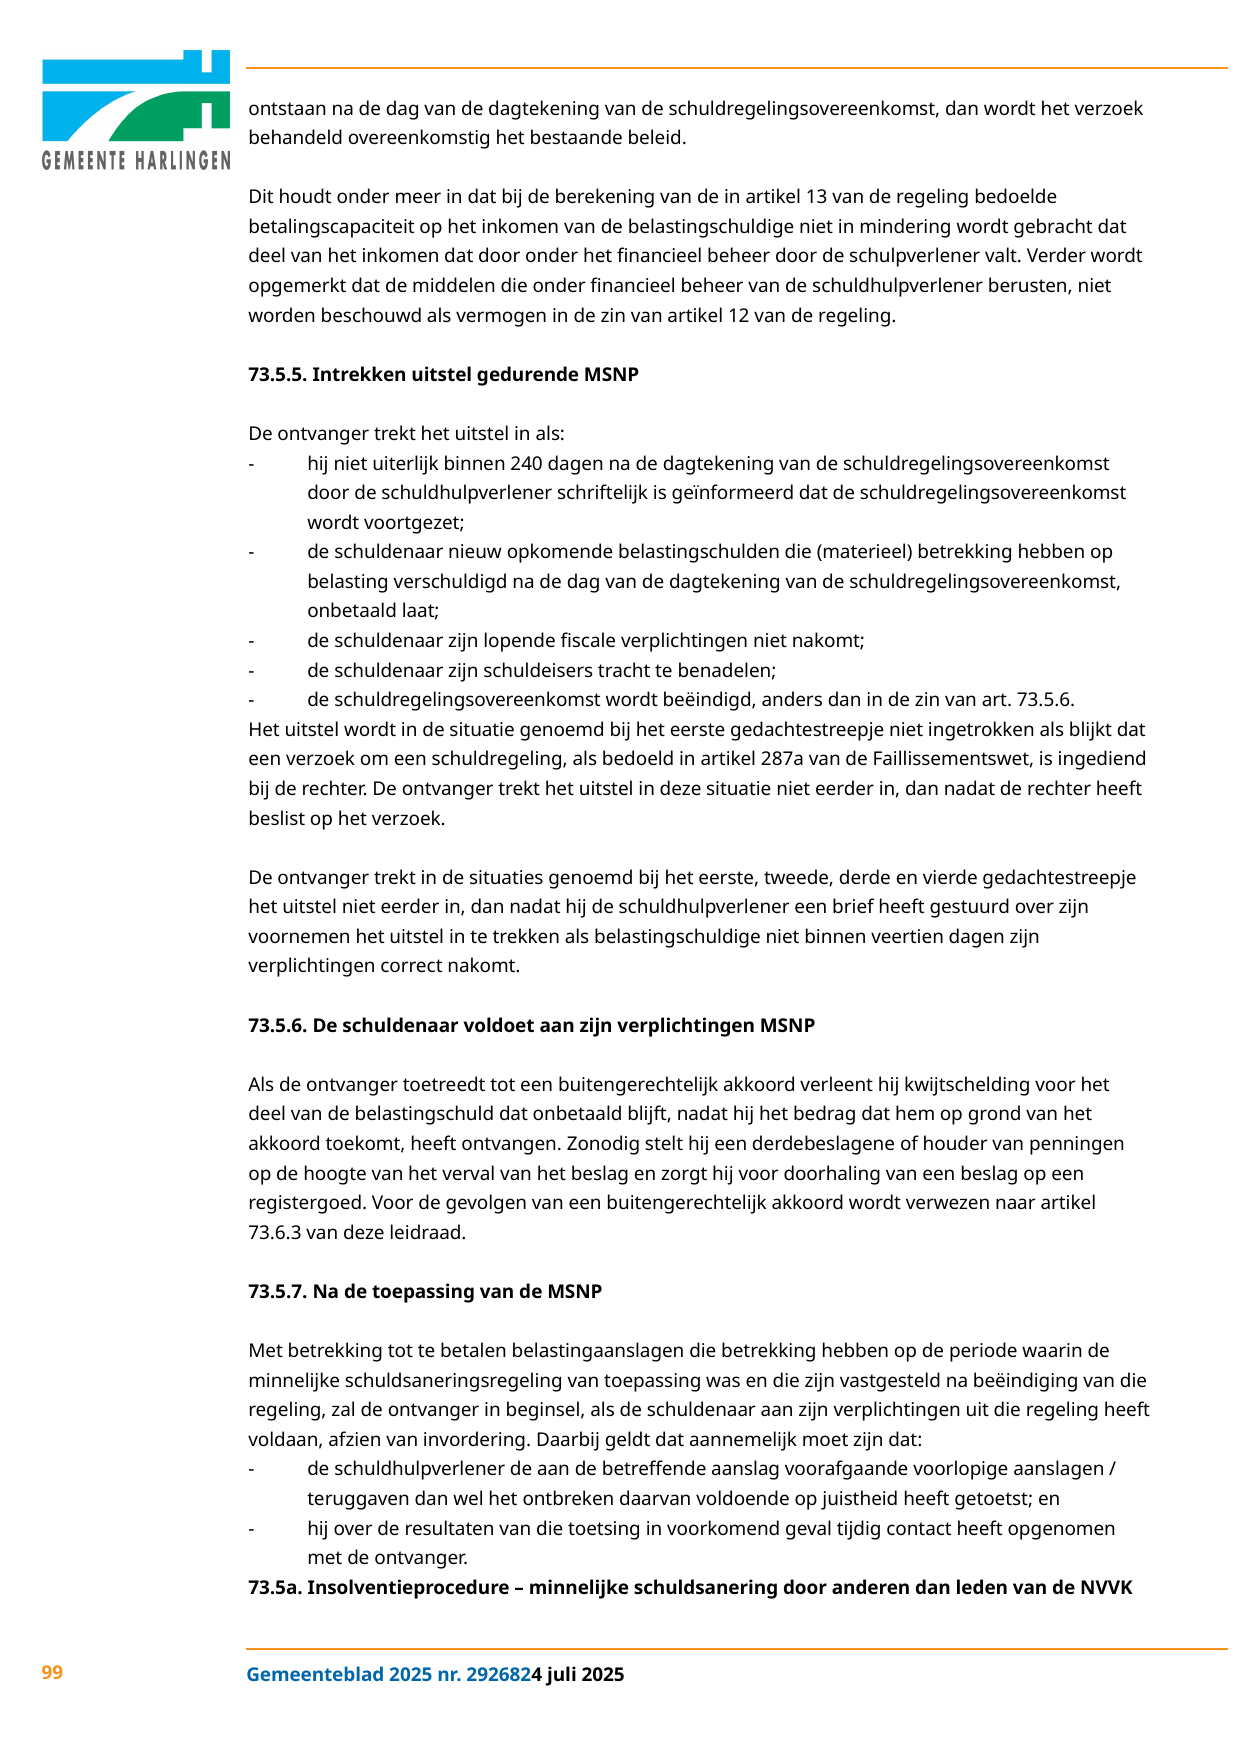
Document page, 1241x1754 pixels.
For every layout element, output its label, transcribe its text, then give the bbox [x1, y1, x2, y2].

text 73.5.5. Intrekken uitstel gedurende MSNP [248, 361, 1152, 387]
list hij over de resultaten van die toetsing in voorkomend geval tijdig contact heeft opgenomen met de ontvanger. [248, 1515, 1152, 1570]
list de schuldregelingsovereenkomst wordt beëindigd, anders dan in de zin van art. 73.5.6. [248, 686, 1152, 712]
list de schuldhulpverlener de aan de betreffende aanslag voorafgaande voorlopige aanslagen / teruggaven dan wel het ontbreken daarvan voldoende op juistheid heeft getoetst; en [248, 1456, 1152, 1511]
list hij niet uiterlijk binnen 240 dagen na de dagtekening van de schuldregelingsovereenkomst door de schuldhulpverlener schriftelijk is geïnformeerd dat de schuldregelingsovereenkomst wordt voortgezet; [248, 450, 1152, 535]
picture [41, 47, 231, 172]
text De ontvanger trekt het uitstel in als: [248, 420, 1152, 446]
text Met betrekking tot te betalen belastingaanslagen die betrekking hebben op de periode waarin de minnelijke schuldsaneringsregeling van toepassing was en die zijn vastgesteld na beëindiging van die regeling, zal de ontvanger in beginsel, als de schuldenaar aan zijn verplichtingen uit die regeling heeft voldaan, afzien van invordering. Daarbij geldt dat aannemelijk moet zijn dat: [248, 1337, 1152, 1452]
text 73.5a. Insolventieprocedure – minnelijke schuldsanering door anderen dan leden van de NVVK [248, 1574, 1152, 1600]
text 73.5.6. De schuldenaar voldoet aan zijn verplichtingen MSNP [248, 1012, 1152, 1038]
list de schuldenaar zijn schuldeisers tracht te benadelen; [248, 657, 1152, 683]
list de schuldenaar zijn lopende fiscale verplichtingen niet nakomt; [248, 627, 1152, 653]
list de schuldenaar nieuw opkomende belastingschulden die (materieel) betrekking hebben op belasting verschuldigd na de dag van de dagtekening van de schuldregelingsovereenkomst, onbetaald laat; [248, 538, 1152, 623]
text De ontvanger trekt in de situaties genoemd bij het eerste, tweede, derde en vierde gedachtestreepje het uitstel niet eerder in, dan nadat hij de schuldhulpverlener een brief heeft gestuurd over zijn voornemen het uitstel in te trekken als belastingschuldige niet binnen veertien dagen zijn verplichtingen correct nakomt. [248, 864, 1152, 978]
text Dit houdt onder meer in dat bij de berekening van de in artikel 13 van de regeling bedoelde betalingscapaciteit op het inkomen van de belastingschuldige niet in mindering wordt gebracht dat deel van het inkomen dat door onder het financieel beheer door de schulpverlener valt. Verder wordt opgemerkt dat de middelen die onder financieel beheer van de schuldhulpverlener berusten, niet worden beschouwd als vermogen in de zin van artikel 12 van de regeling. [248, 183, 1152, 328]
text ontstaan na de dag van de dagtekening van de schuldregelingsovereenkomst, dan wordt het verzoek behandeld overeenkomstig het bestaande beleid. [248, 95, 1152, 150]
text Het uitstel wordt in de situatie genoemd bij het eerste gedachtestreepje niet ingetrokken als blijkt dat een verzoek om een schuldregeling, als bedoeld in artikel 287a van de Faillissementswet, is ingediend bij de rechter. De ontvanger trekt het uitstel in deze situatie niet eerder in, dan nadat de rechter heeft beslist op het verzoek. [248, 716, 1152, 831]
text Als de ontvanger toetreedt tot een buitengerechtelijk akkoord verleent hij kwijtschelding voor het deel van de belastingschuld dat onbetaald blijft, nadat hij het bedrag dat hem op grond van het akkoord toekomt, heeft ontvangen. Zonodig stelt hij een derdebeslagene of houder van penningen op de hoogte van het verval van het beslag en zorgt hij voor doorhaling van een beslag op een registergoed. Voor de gevolgen van een buitengerechtelijk akkoord wordt verwezen naar artikel 73.6.3 van deze leidraad. [248, 1071, 1152, 1245]
text 73.5.7. Na de toepassing van de MSNP [248, 1278, 1152, 1304]
